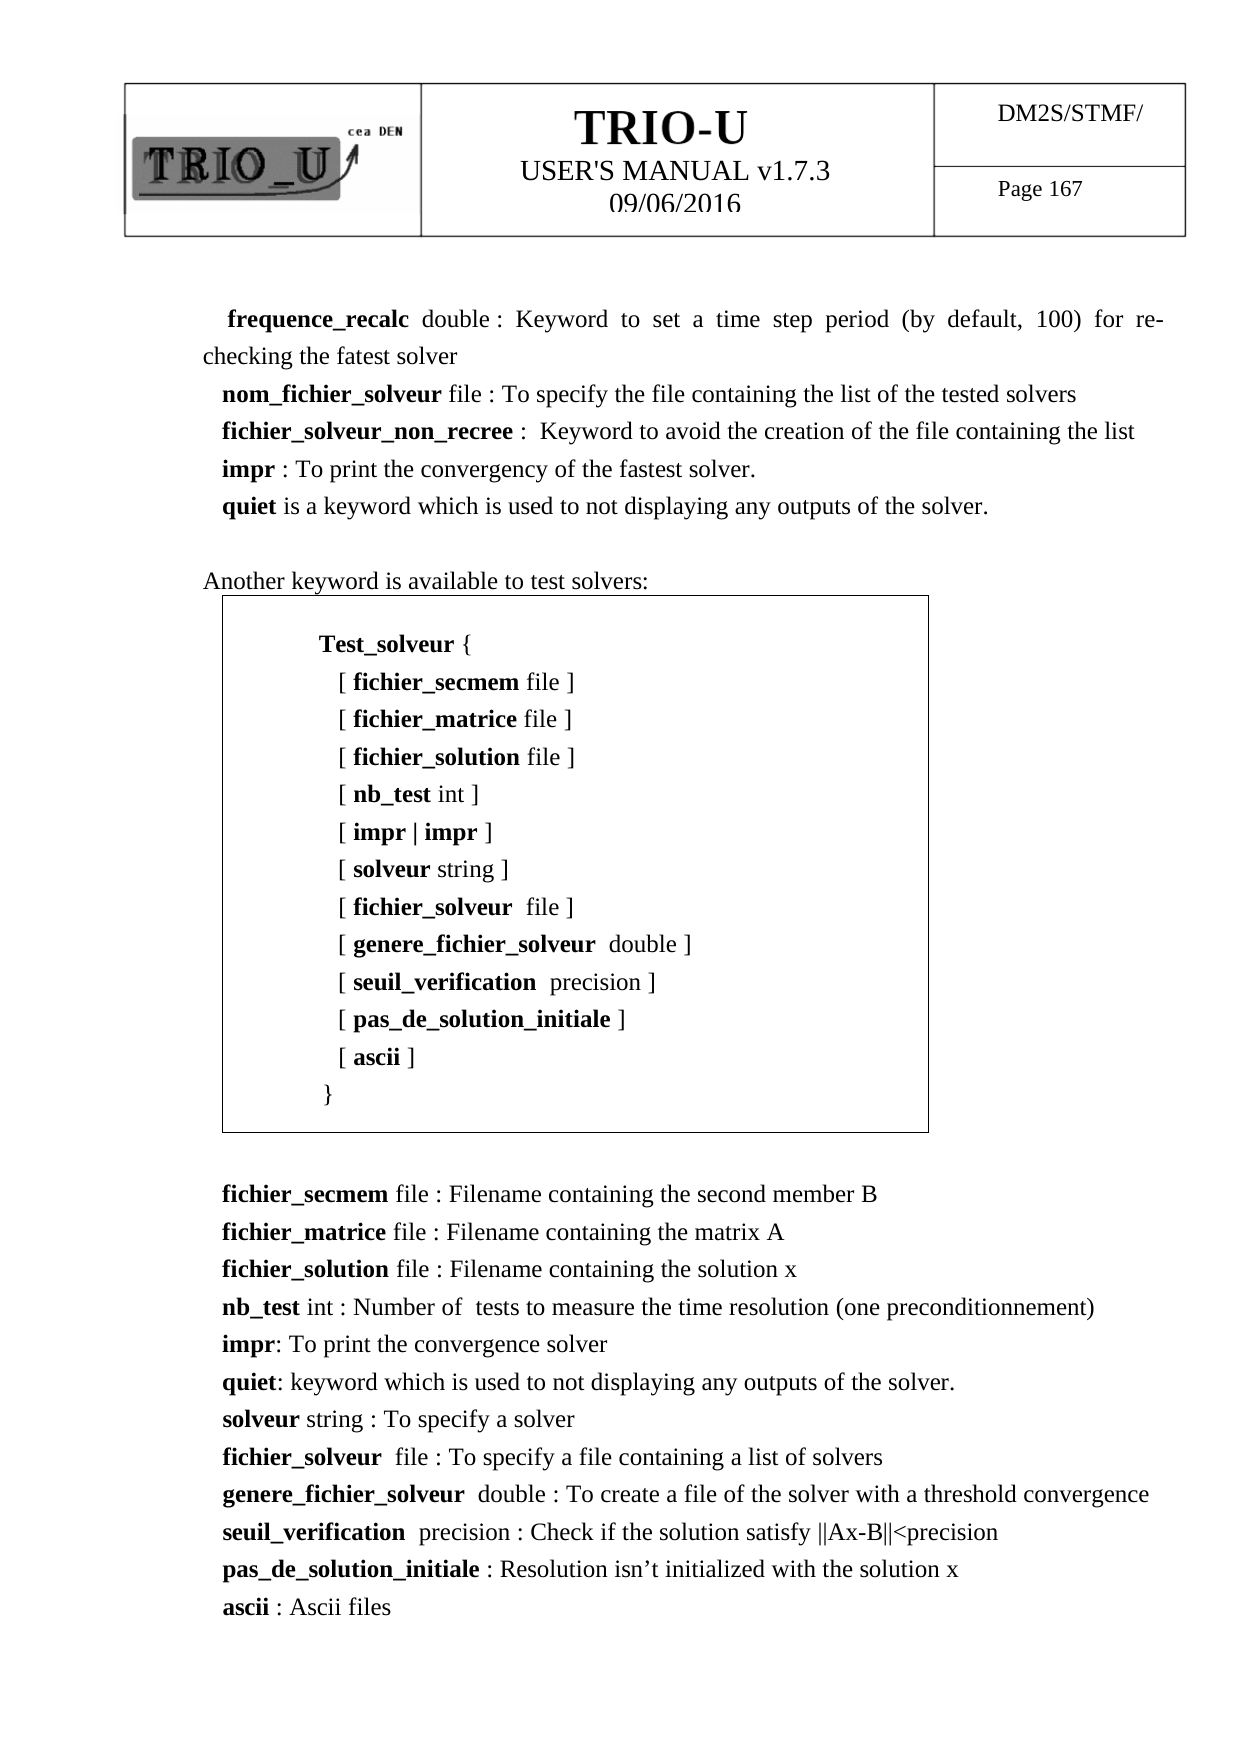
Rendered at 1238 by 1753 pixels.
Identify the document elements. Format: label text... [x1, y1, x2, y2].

text impr: To print the convergence solver [203, 1321, 1165, 1358]
text nom_fichier_solveur file : To specify the file containing the list of the tested solvers [203, 370, 1165, 408]
text pas_de_solution_initiale : Resolution isn’t initialized with the solution x [203, 1546, 1165, 1583]
text genere_fichier_solveur double : To create a file of the solver with a threshold convergence [203, 1471, 1165, 1508]
text fichier_solution file : Filename containing the solution x [203, 1246, 1165, 1283]
table_header Test_solveur { [ fichier_secmem file ] [ fichier_matrice file ] [ fichier_solution file ] [ nb_test int ] [ impr | impr ] [ solveur string ] [ fichier_solveur file ] [ genere_fichier_solveur double ] [ seuil_verification precision ] [ pas_de_solution_initiale ] [ ascii ] } [223, 596, 928, 1132]
text frequence_recalc double : Keyword to set a time step period (by default, 100) for re-checking the fatest solver [203, 295, 1165, 370]
text quiet is a keyword which is used to not displaying any outputs of the solver. [203, 483, 1165, 520]
text impr : To print the convergency of the fastest solver. [203, 445, 1165, 483]
text fichier_matrice file : Filename containing the matrix A [203, 1208, 1165, 1246]
text fichier_solveur file : To specify a file containing a list of solvers [203, 1433, 1165, 1471]
text quiet: keyword which is used to not displaying any outputs of the solver. [203, 1358, 1165, 1396]
text seuil_verification precision : Check if the solution satisfy ||Ax-B||<precision [203, 1508, 1165, 1546]
text solveur string : To specify a solver [203, 1396, 1165, 1433]
text nb_test int : Number of tests to measure the time resolution (one preconditionnement) [203, 1283, 1165, 1321]
text ascii : Ascii files [203, 1583, 1165, 1621]
text fichier_secmem file : Filename containing the second member B [203, 1171, 1165, 1208]
text fichier_solveur_non_recree : Keyword to avoid the creation of the file containing the list [203, 408, 1165, 445]
text Another keyword is available to test solvers: [203, 558, 1165, 595]
